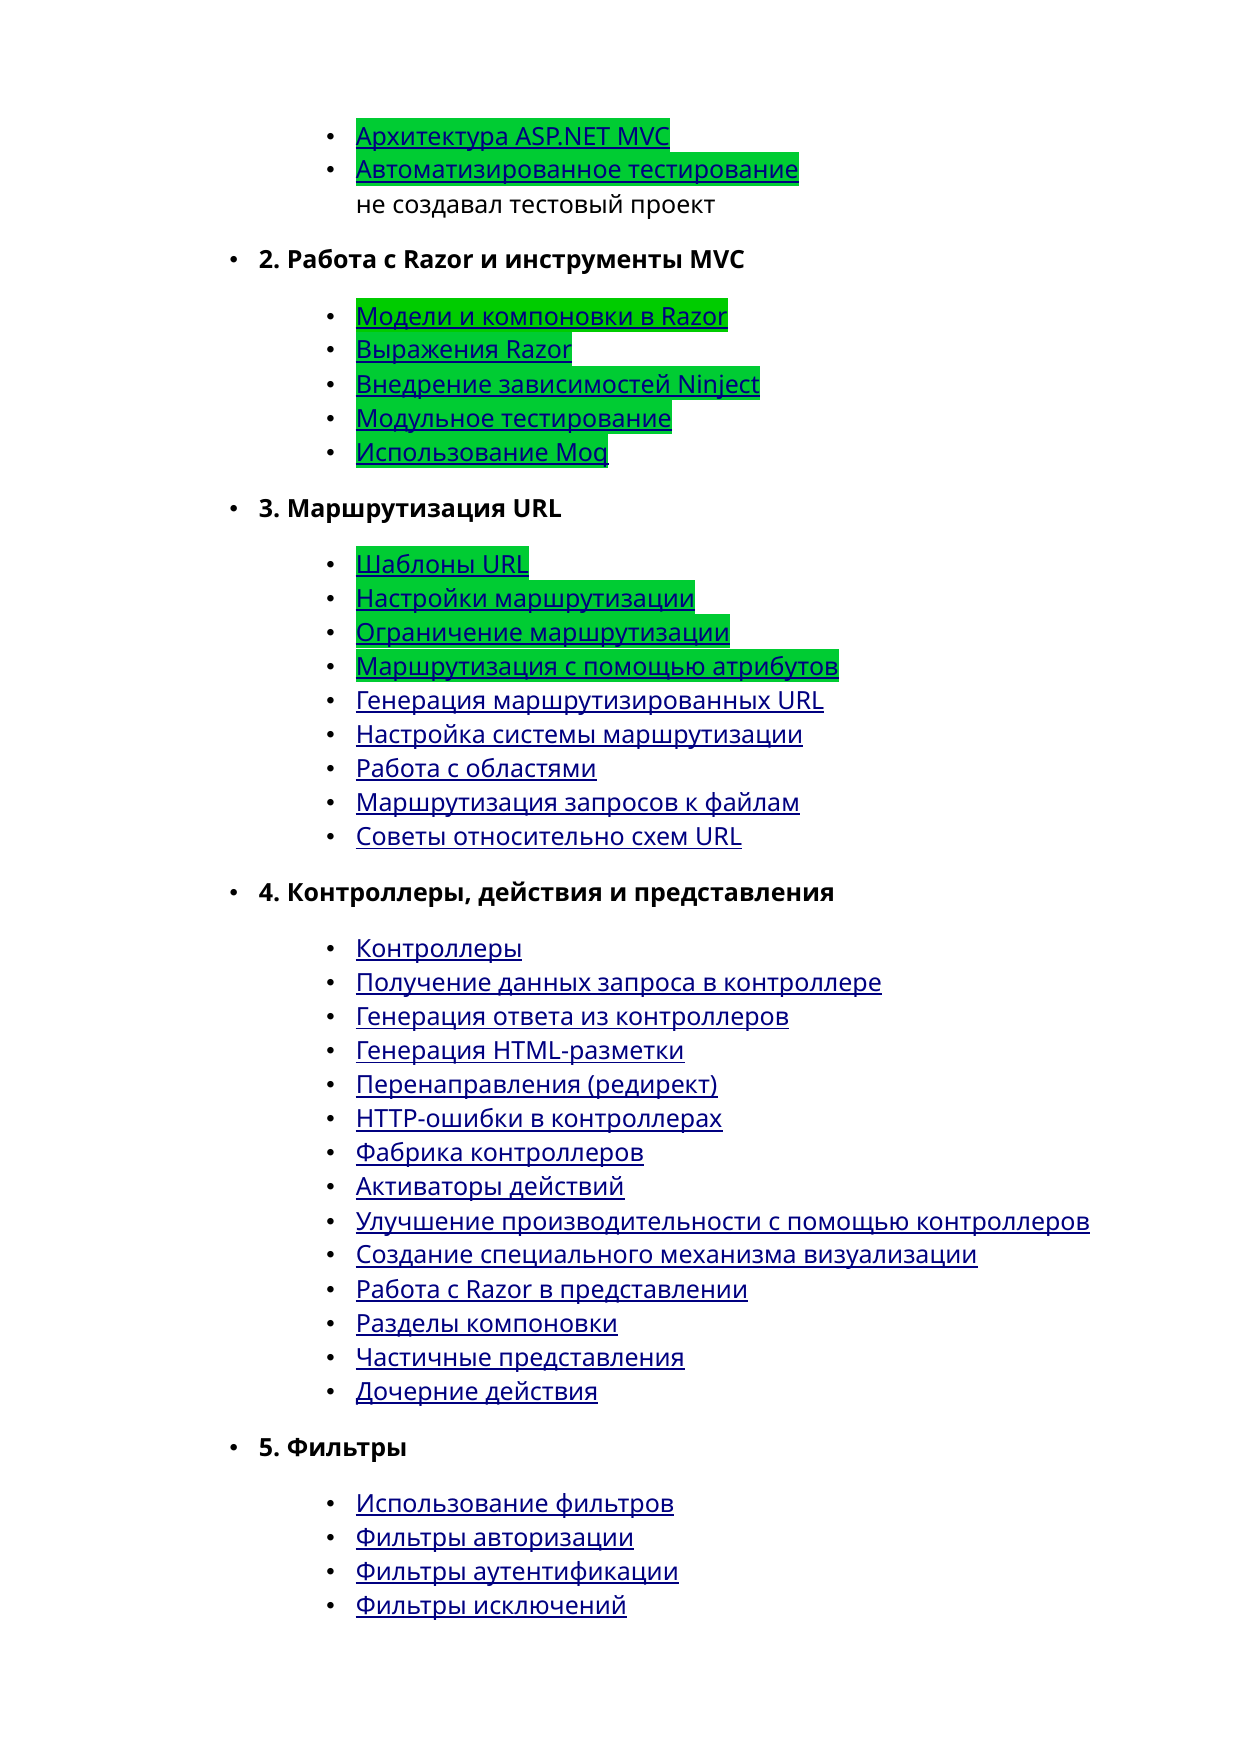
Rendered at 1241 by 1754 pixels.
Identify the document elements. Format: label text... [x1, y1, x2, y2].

list Создание специального механизма визуализации [326, 1237, 1122, 1271]
list Маршрутизация запросов к файлам [326, 785, 1122, 819]
list HTTP-ошибки в контроллерах [326, 1101, 1122, 1135]
list Генерация ответа из контроллеров [326, 999, 1122, 1033]
list Работа с Razor в представлении [326, 1271, 1122, 1305]
list Использование фильтров [326, 1485, 1122, 1519]
list Настройка системы маршрутизации [326, 717, 1122, 751]
list Фильтры исключений [326, 1587, 1122, 1622]
subtitle 2. Работа с Razor и инструменты MVC [229, 242, 1100, 276]
list Автоматизированное тестирование [326, 152, 1122, 186]
list Дочерние действия [326, 1373, 1122, 1407]
list Модульное тестирование [326, 400, 1122, 434]
list Советы относительно схем URL [326, 819, 1122, 853]
list Генерация HTML-разметки [326, 1033, 1122, 1067]
list Настройки маршрутизации [326, 580, 1122, 614]
list Модели и компоновки в Razor [326, 298, 1122, 332]
list Контроллеры [326, 931, 1122, 965]
subtitle 5. Фильтры [229, 1429, 1100, 1463]
list Улучшение производительности с помощью контроллеров [326, 1203, 1122, 1237]
subtitle 4. Контроллеры, действия и представления [229, 875, 1100, 909]
list Шаблоны URL [326, 546, 1122, 580]
list Активаторы действий [326, 1169, 1122, 1203]
list Архитектура ASP.NET MVC [326, 118, 1122, 152]
list Работа с областями [326, 751, 1122, 785]
list Фабрика контроллеров [326, 1135, 1122, 1169]
list Маршрутизация с помощью атрибутов [326, 648, 1122, 682]
list Частичные представления [326, 1339, 1122, 1373]
list Получение данных запроса в контроллере [326, 965, 1122, 999]
list Внедрение зависимостей Ninject [326, 366, 1122, 400]
list не создавал тестовый проект [326, 186, 1122, 220]
list Фильтры авторизации [326, 1519, 1122, 1553]
list Перенаправления (редирект) [326, 1067, 1122, 1101]
list Разделы компоновки [326, 1305, 1122, 1339]
list Использование Moq [326, 434, 1122, 468]
list Фильтры аутентификации [326, 1553, 1122, 1587]
list Генерация маршрутизированных URL [326, 682, 1122, 717]
list Выражения Razor [326, 332, 1122, 366]
subtitle 3. Маршрутизация URL [229, 490, 1100, 524]
list Ограничение маршрутизации [326, 614, 1122, 648]
